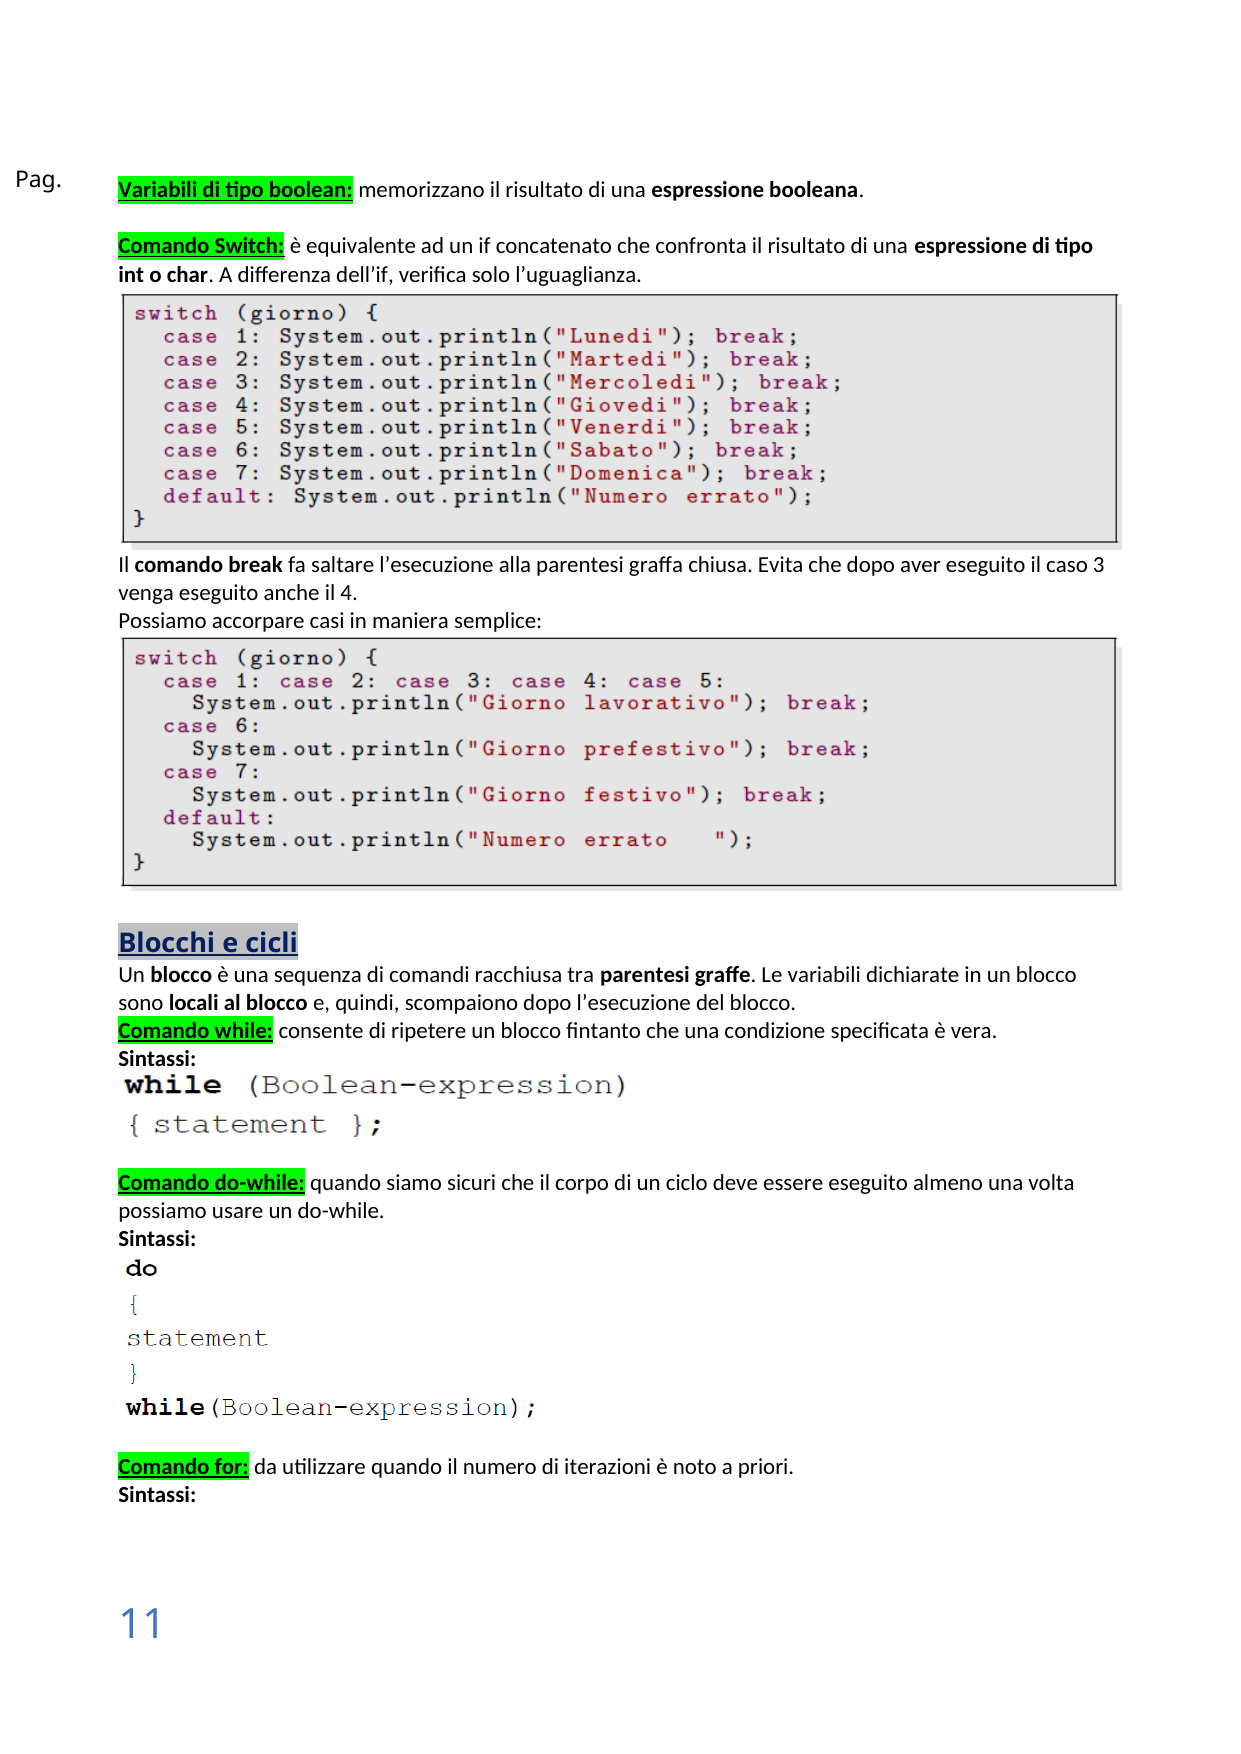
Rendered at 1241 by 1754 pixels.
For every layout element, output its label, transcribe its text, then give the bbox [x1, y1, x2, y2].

text Variabili di tipo boolean: memorizzano il risultato di una espressione booleana. [118, 176, 1122, 204]
text Sintassi: [118, 1480, 1122, 1508]
text Comando while: consente di ripetere un blocco fintanto che una condizione specificata è vera. [118, 1016, 1122, 1044]
text Comando do-while: quando siamo sicuri che il corpo di un ciclo deve essere eseguito almeno una volta possiamo usare un do-while. [118, 1168, 1122, 1224]
text Comando for: da utilizzare quando il numero di iterazioni è noto a priori. [118, 1452, 1122, 1480]
text Sintassi: [118, 1044, 1122, 1072]
text Possiamo accorpare casi in maniera semplice: [118, 606, 1122, 633]
subtitle Blocchi e cicli [118, 923, 1122, 960]
text Il comando break fa saltare l’esecuzione alla parentesi graffa chiusa. Evita che dopo aver eseguito il caso 3 venga eseguito anche il 4. [118, 550, 1122, 606]
text Un blocco è una sequenza di comandi racchiusa tra parentesi graffe. Le variabili dichiarate in un blocco sono locali al blocco e, quindi, scompaiono dopo l’esecuzione del blocco. [118, 960, 1122, 1016]
text Sintassi: [118, 1224, 1122, 1252]
text Comando Switch: è equivalente ad un if concatenato che confronta il risultato di una espressione di tipo int o char. A differenza dell’if, verifica solo l’uguaglianza. [118, 232, 1122, 287]
